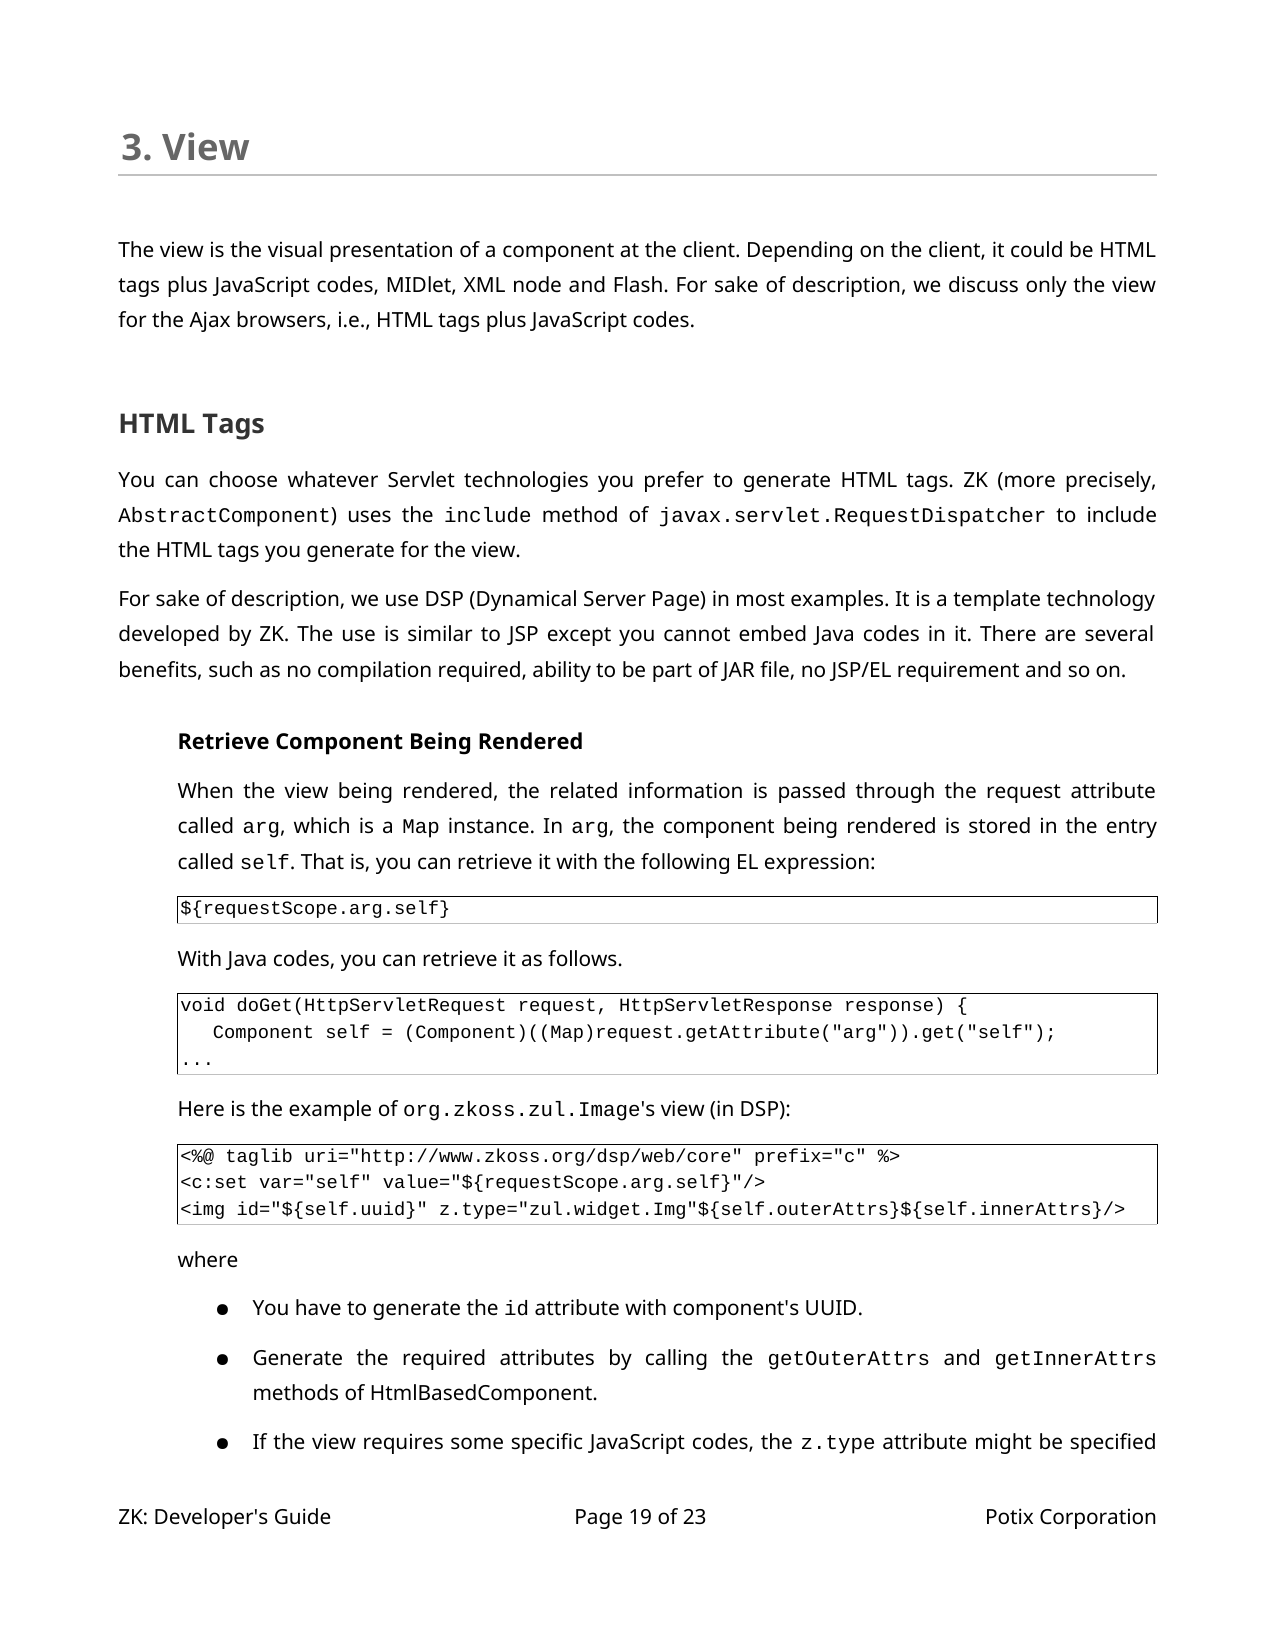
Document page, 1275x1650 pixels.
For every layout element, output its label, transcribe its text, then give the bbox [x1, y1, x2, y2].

text <%@ taglib uri="http://www.zkoss.org/dsp/web/core" prefix="c" %> <c:set var="self" value="${requestScope.arg.self}"/> <img id="${self.uuid}" z.type="zul.widget.Img"${self.outerAttrs}${self.innerAttrs}/> [178, 1145, 1157, 1224]
text Here is the example of org.zkoss.zul.Image's view (in DSP): [177, 1094, 1157, 1123]
text When the view being rendered, the related information is passed through the request attribute called arg, which is a Map instance. In arg, the component being rendered is stored in the entry called self. That is, you can retrieve it with the following EL expression: [177, 776, 1157, 875]
list Generate the required attributes by calling the getOuterAttrs and getInnerAttrs methods of HtmlBasedComponent. [215, 1343, 1157, 1406]
subtitle 3. View [118, 118, 1157, 174]
text void doGet(HttpServletRequest request, HttpServletResponse response) { [178, 994, 1157, 1017]
text ${requestScope.arg.self} [178, 897, 1157, 923]
list If the view requires some specific JavaScript codes, the z.type attribute might be specified [215, 1427, 1157, 1456]
text You can choose whatever Servlet technologies you prefer to generate HTML tags. ZK (more precisely, AbstractComponent) uses the include method of javax.servlet.RequestDispatcher to include the HTML tags you generate for the view. [118, 465, 1157, 564]
text Component self = (Component)((Map)request.getAttribute("arg")).get("self"); ... [178, 1020, 1157, 1074]
subtitle Retrieve Component Being Rendered [177, 726, 1157, 756]
list You have to generate the id attribute with component's UUID. [215, 1293, 1157, 1322]
text The view is the visual presentation of a component at the client. Depending on the client, it could be HTML tags plus JavaScript codes, MIDlet, XML node and Flash. For sake of description, we discuss only the view for the Ajax browsers, i.e., HTML tags plus JavaScript codes. [118, 235, 1157, 333]
text With Java codes, you can retrieve it as follows. [177, 944, 1157, 972]
text For sake of description, we use DSP (Dynamical Server Page) in most examples. It is a template technology developed by ZK. The use is similar to JSP except you cannot embed Java codes in it. There are several benefits, such as no compilation required, ability to be part of JAR file, no JSP/EL requirement and so on. [118, 584, 1157, 683]
text where [177, 1245, 1157, 1273]
subtitle HTML Tags [118, 404, 1157, 441]
